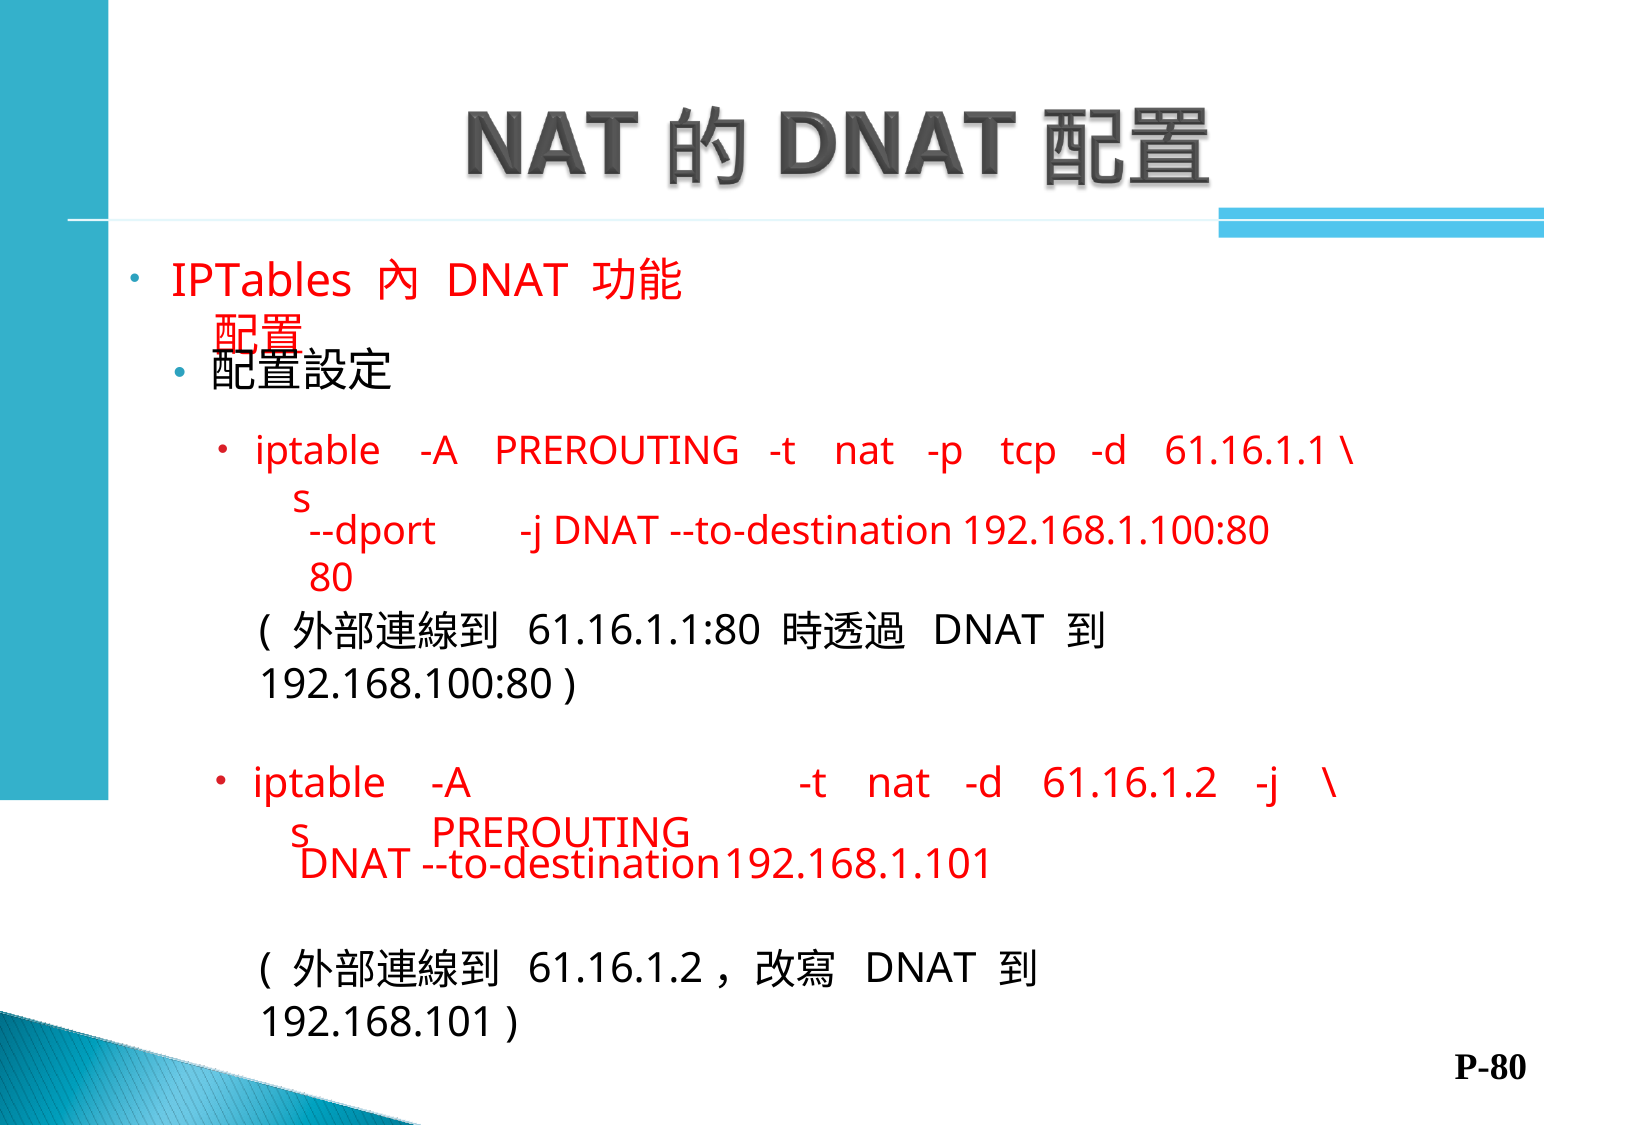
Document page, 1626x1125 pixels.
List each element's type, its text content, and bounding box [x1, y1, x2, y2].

text_box -A PREROUTING -t nat -p tcp -d 61.16.1.1 \ -j DNAT --to-destination 192.168.1.100:80 [419, 425, 1362, 554]
text_box 61.16.1.2 -j \ [1040, 755, 1340, 807]
text_box P-67 [1452, 1042, 1532, 1090]
text_box ( 外部連線到 61.16.1.1:80 時透過 DNAT 到 192.168.100:80 ) [256, 582, 1388, 635]
text_box iptables [210, 755, 395, 807]
text_box 配置設定 iptables [208, 341, 397, 474]
text_box --dport 80 [306, 504, 489, 554]
text_box DNAT --to-destination 192.168.1.101 ( 外部連線到 61.16.1.2，改寫 DNAT 到 192.168.101 ) [257, 836, 1255, 973]
text_box -A PREROUTING [428, 755, 762, 807]
text_box -t nat -d [796, 755, 1006, 807]
text_box • [171, 347, 189, 394]
text_box [451, 81, 1220, 203]
text_box IPTables 內 DNAT 功能配置 [125, 250, 726, 308]
